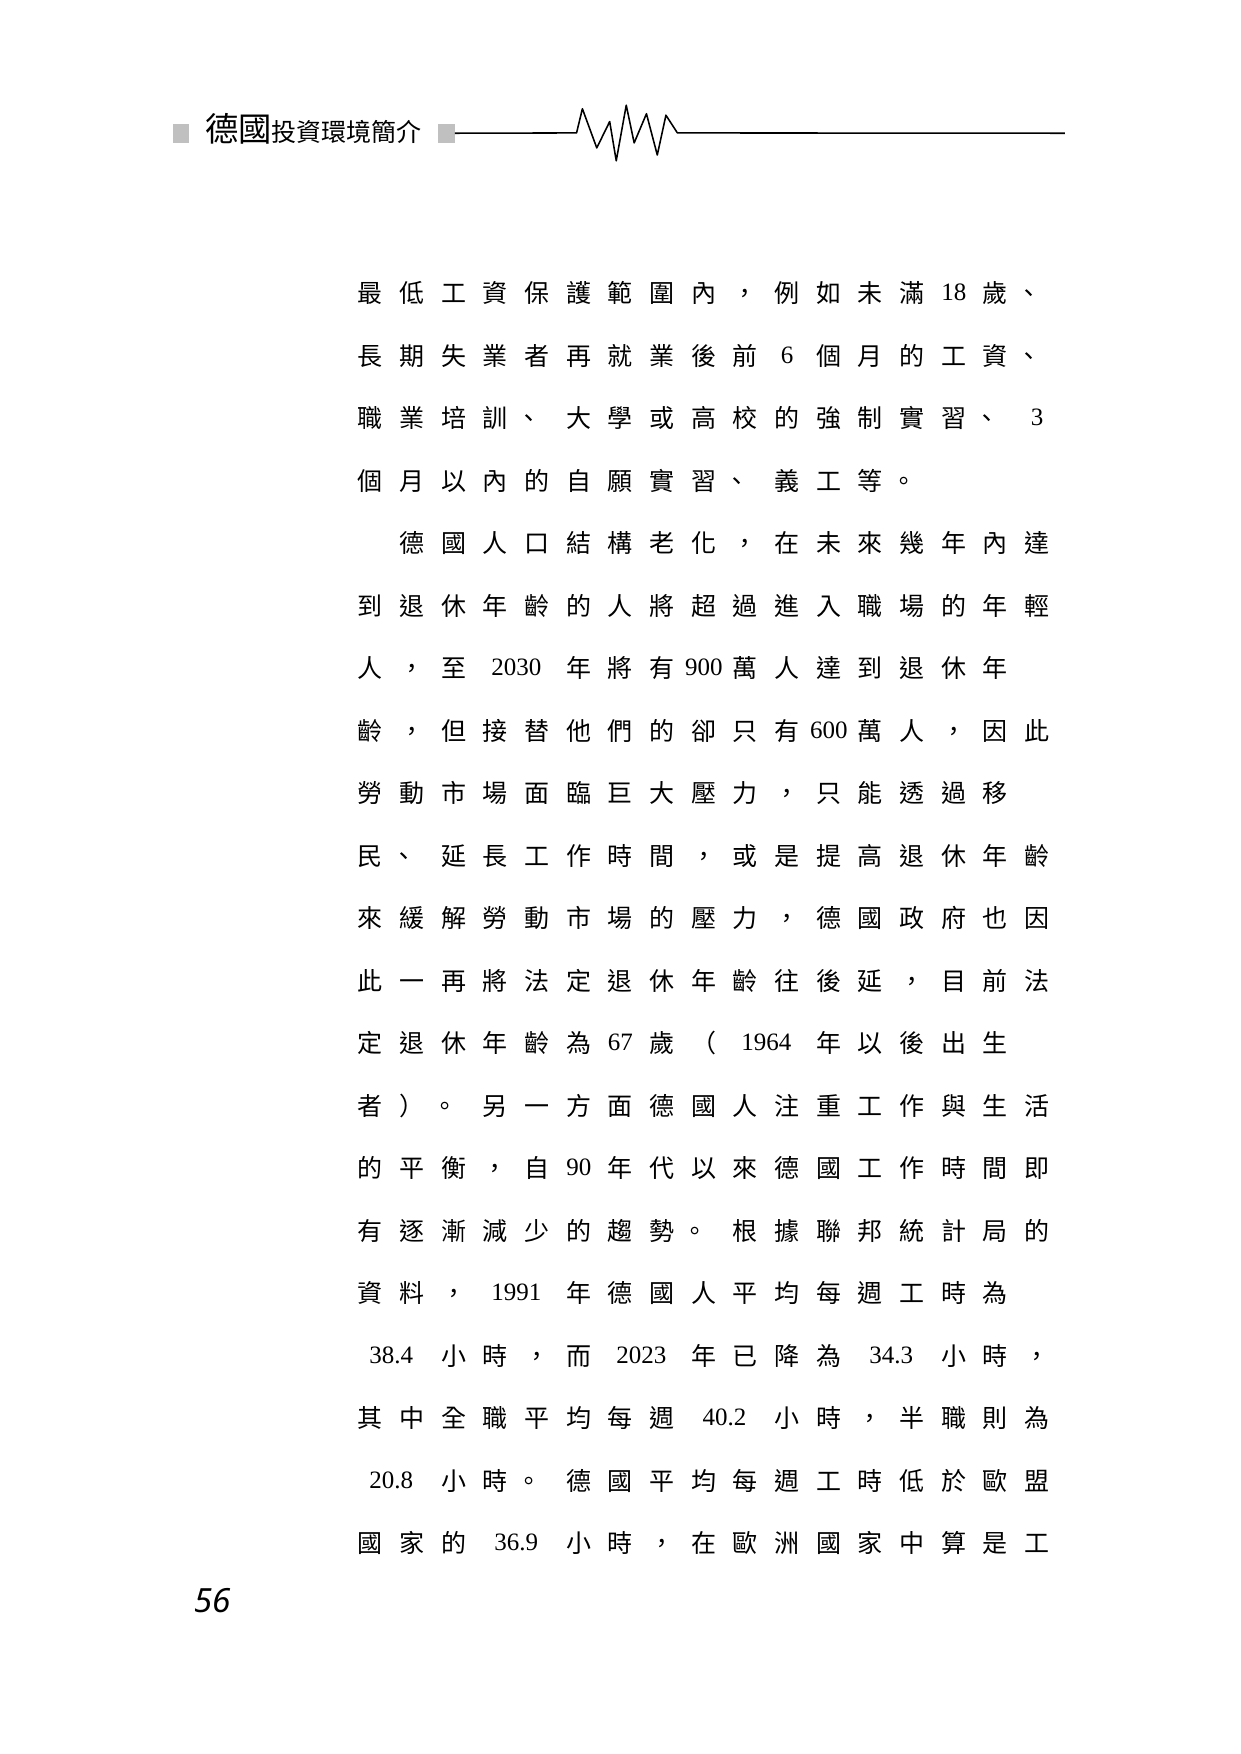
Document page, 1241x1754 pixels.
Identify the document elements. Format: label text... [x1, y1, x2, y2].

text 德國人口結構老化，在未來幾年內達到退休年齡的人將超過進入職場的年輕人，至2030年將有900萬人達到退休年齡，但接替他們的卻只有600萬人，因此勞動市場面臨巨大壓力，只能透過移民、延長工作時間，或是提高退休年齡來緩解勞動市場的壓力，德國政府也因此一再將法定退休年齡往後延，目前法定退休年齡為67歲（1964年以後出生者）。另一方面德國人注重工作與生活的平衡，自90年代以來德國工作時間即有逐漸減少的趨勢。根據聯邦統計局的資料，1991年德國人平均每週工時為38.4小時，而2023年已降為34.3小時，其中全職平均每週40.2小時，半職則為20.8小時。德國平均每週工時低於歐盟國家的36.9小時，在歐洲國家中算是工 [330, 500, 1058, 1563]
text 最低工資保護範圍內，例如未滿18歲、長期失業者再就業後前6個月的工資、職業培訓、大學或高校的強制實習、3個月以內的自願實習、義工等。 [330, 250, 1058, 500]
